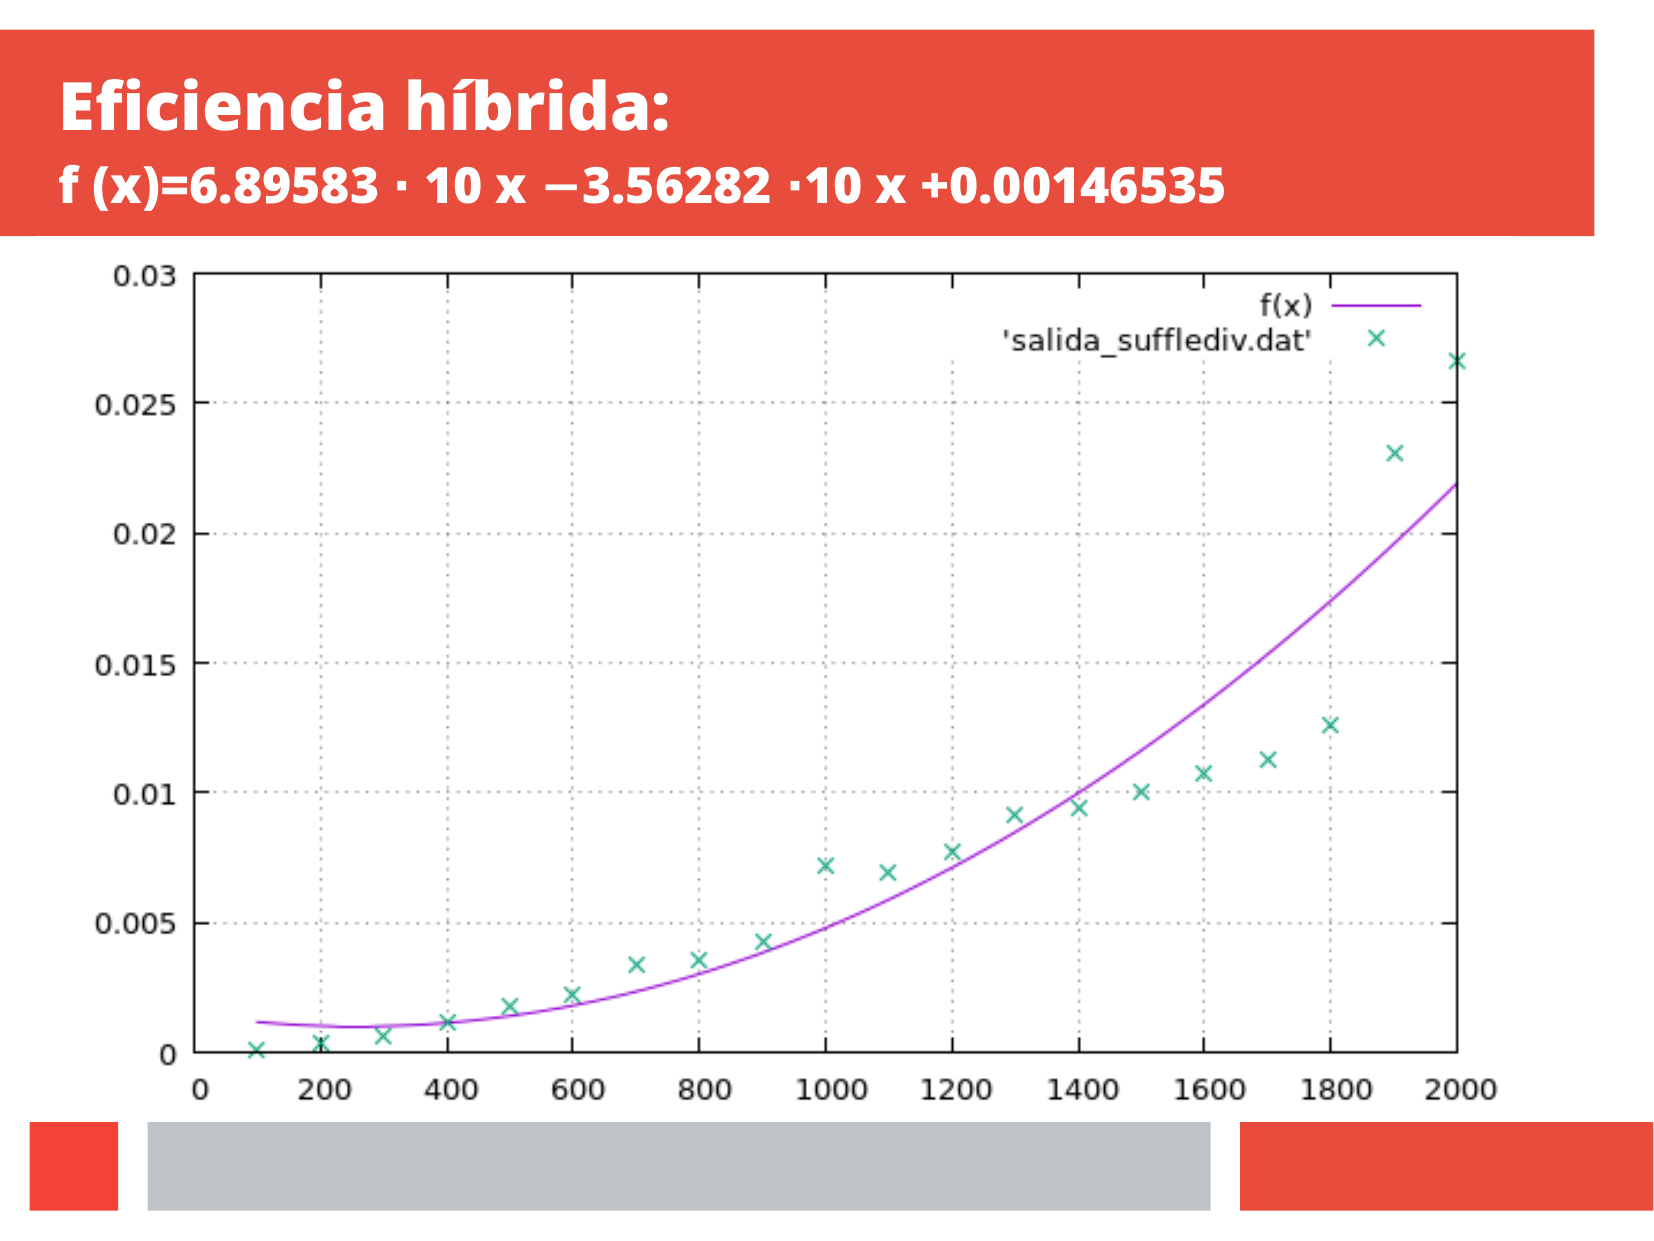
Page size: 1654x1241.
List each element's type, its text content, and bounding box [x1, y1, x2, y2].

picture [37, 236, 1512, 1121]
title Eficiencia híbrida: f (x)=6.89583 ∙ 10 x −3.56282 ∙10 x +0.00146535 [59, 59, 1595, 207]
